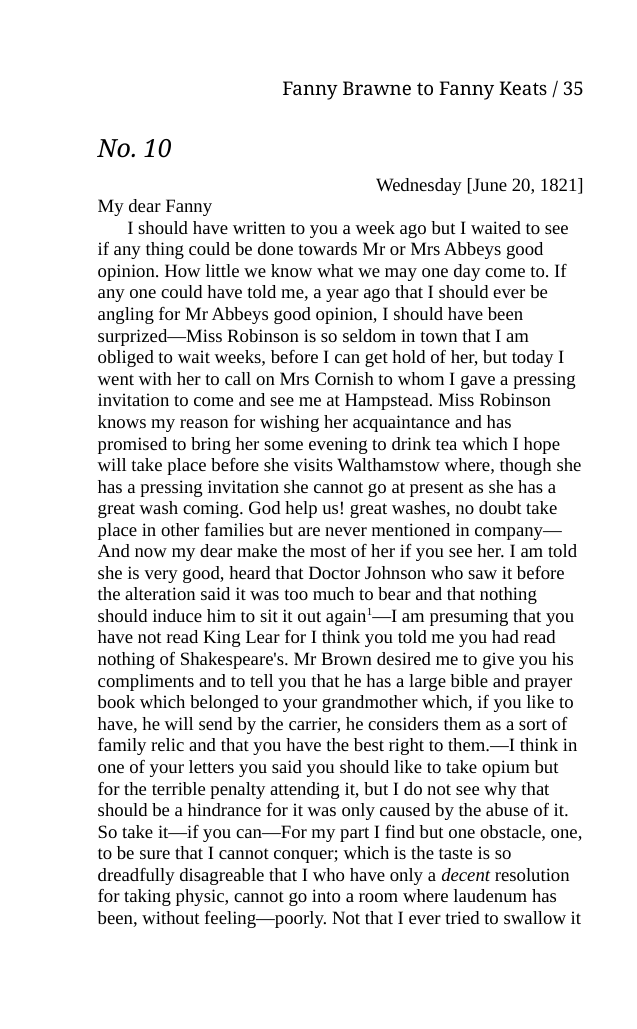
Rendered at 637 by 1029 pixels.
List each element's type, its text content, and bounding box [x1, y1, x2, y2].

text Wednesday [June 20, 1821] [97, 174, 583, 195]
text My dear Fanny [97, 195, 583, 217]
text I should have written to you a week ago but I waited to see if any thing could be done towards Mr or Mrs Abbeys good opinion. How little we know what we may one day come to. If any one could have told me, a year ago that I should ever be angling for Mr Abbeys good opinion, I should have been surprized—Miss Robinson is so seldom in town that I am obliged to wait weeks, before I can get hold of her, but today I went with her to call on Mrs Cornish to whom I gave a pressing invitation to come and see me at Hampstead. Miss Robinson knows my reason for wishing her acquaintance and has promised to bring her some evening to drink tea which I hope will take place before she visits Walthamstow where, though she has a pressing invitation she cannot go at present as she has a great wash coming. God help us! great washes, no doubt take place in other families but are never mentioned in company—And now my dear make the most of her if you see her. I am told she is very good, heard that Doctor Johnson who saw it before the alteration said it was too much to bear and that nothing should induce him to sit it out again1—I am presuming that you have not read King Lear for I think you told me you had read nothing of Shakespeare's. Mr Brown desired me to give you his compliments and to tell you that he has a large bible and prayer book which belonged to your grandmother which, if you like to have, he will send by the carrier, he considers them as a sort of family relic and that you have the best right to them.—I think in one of your letters you said you should like to take opium but for the terrible penalty attending it, but I do not see why that should be a hindrance for it was only caused by the abuse of it. So take it—if you can—For my part I find but one obstacle, one, to be sure that I cannot conquer; which is the taste is so dreadfully disagreable that I who have only a decent resolution for taking physic, cannot go into a room where laudenum has been, without feeling—poorly. Not that I ever tried to swallow it [97, 217, 583, 928]
subtitle No. 10 [97, 131, 583, 165]
